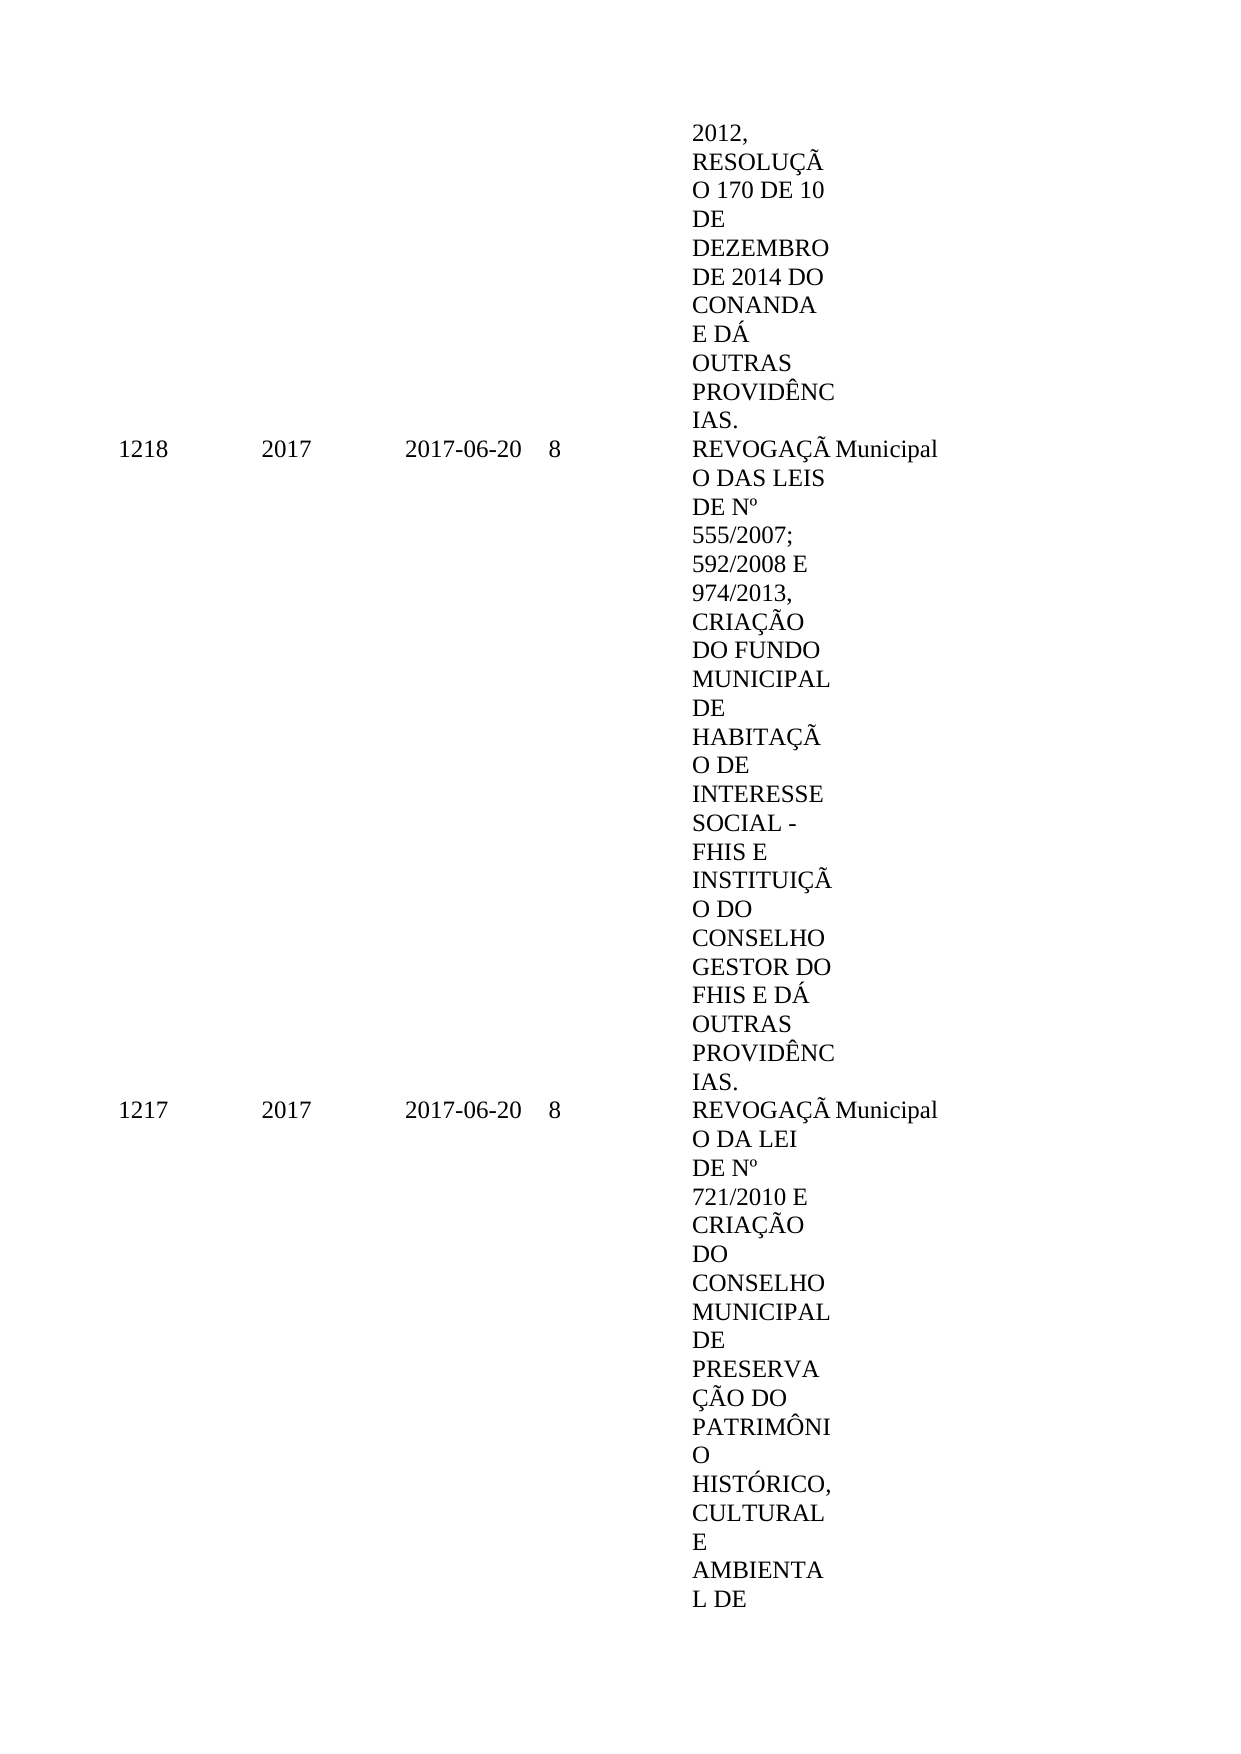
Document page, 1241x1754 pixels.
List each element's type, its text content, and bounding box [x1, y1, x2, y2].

table_cell [979, 118, 1122, 434]
table_cell REVOGAÇÃO DAS LEIS DE Nº 555/2007; 592/2008 E 974/2013, CRIAÇÃO DO FUNDO MUNICIPAL DE HABITAÇÃO DE INTERESSE SOCIAL - FHIS E INSTITUIÇÃO DO CONSELHO GESTOR DO FHIS E DÁ OUTRAS PROVIDÊNCIAS. [692, 434, 835, 1096]
table_cell 8 [548, 434, 692, 1096]
table_cell REVOGAÇÃO DA LEI DE Nº 721/2010 E CRIAÇÃO DO CONSELHO MUNICIPAL DE PRESERVAÇÃO DO PATRIMÔNIO HISTÓRICO, CULTURAL E AMBIENTAL DE [692, 1096, 835, 1613]
table_cell 2012, RESOLUÇÃO 170 DE 10 DE DEZEMBRO DE 2014 DO CONANDA E DÁ OUTRAS PROVIDÊNCIAS. [692, 118, 835, 434]
table_cell 8 [548, 1096, 692, 1613]
table_cell 2017 [261, 1096, 405, 1613]
table_cell 1218 [118, 434, 261, 1096]
table_cell [548, 118, 692, 434]
table_cell [405, 118, 548, 434]
table_cell 2017-06-20 [405, 1096, 548, 1613]
table_cell [118, 118, 261, 434]
table_cell [979, 434, 1122, 1096]
table_cell Municipal [835, 1096, 979, 1613]
table_cell Municipal [835, 434, 979, 1096]
table_cell [835, 118, 979, 434]
table_cell 1217 [118, 1096, 261, 1613]
table_cell 2017-06-20 [405, 434, 548, 1096]
table_cell [979, 1096, 1122, 1613]
table_cell [261, 118, 405, 434]
table_cell 2017 [261, 434, 405, 1096]
